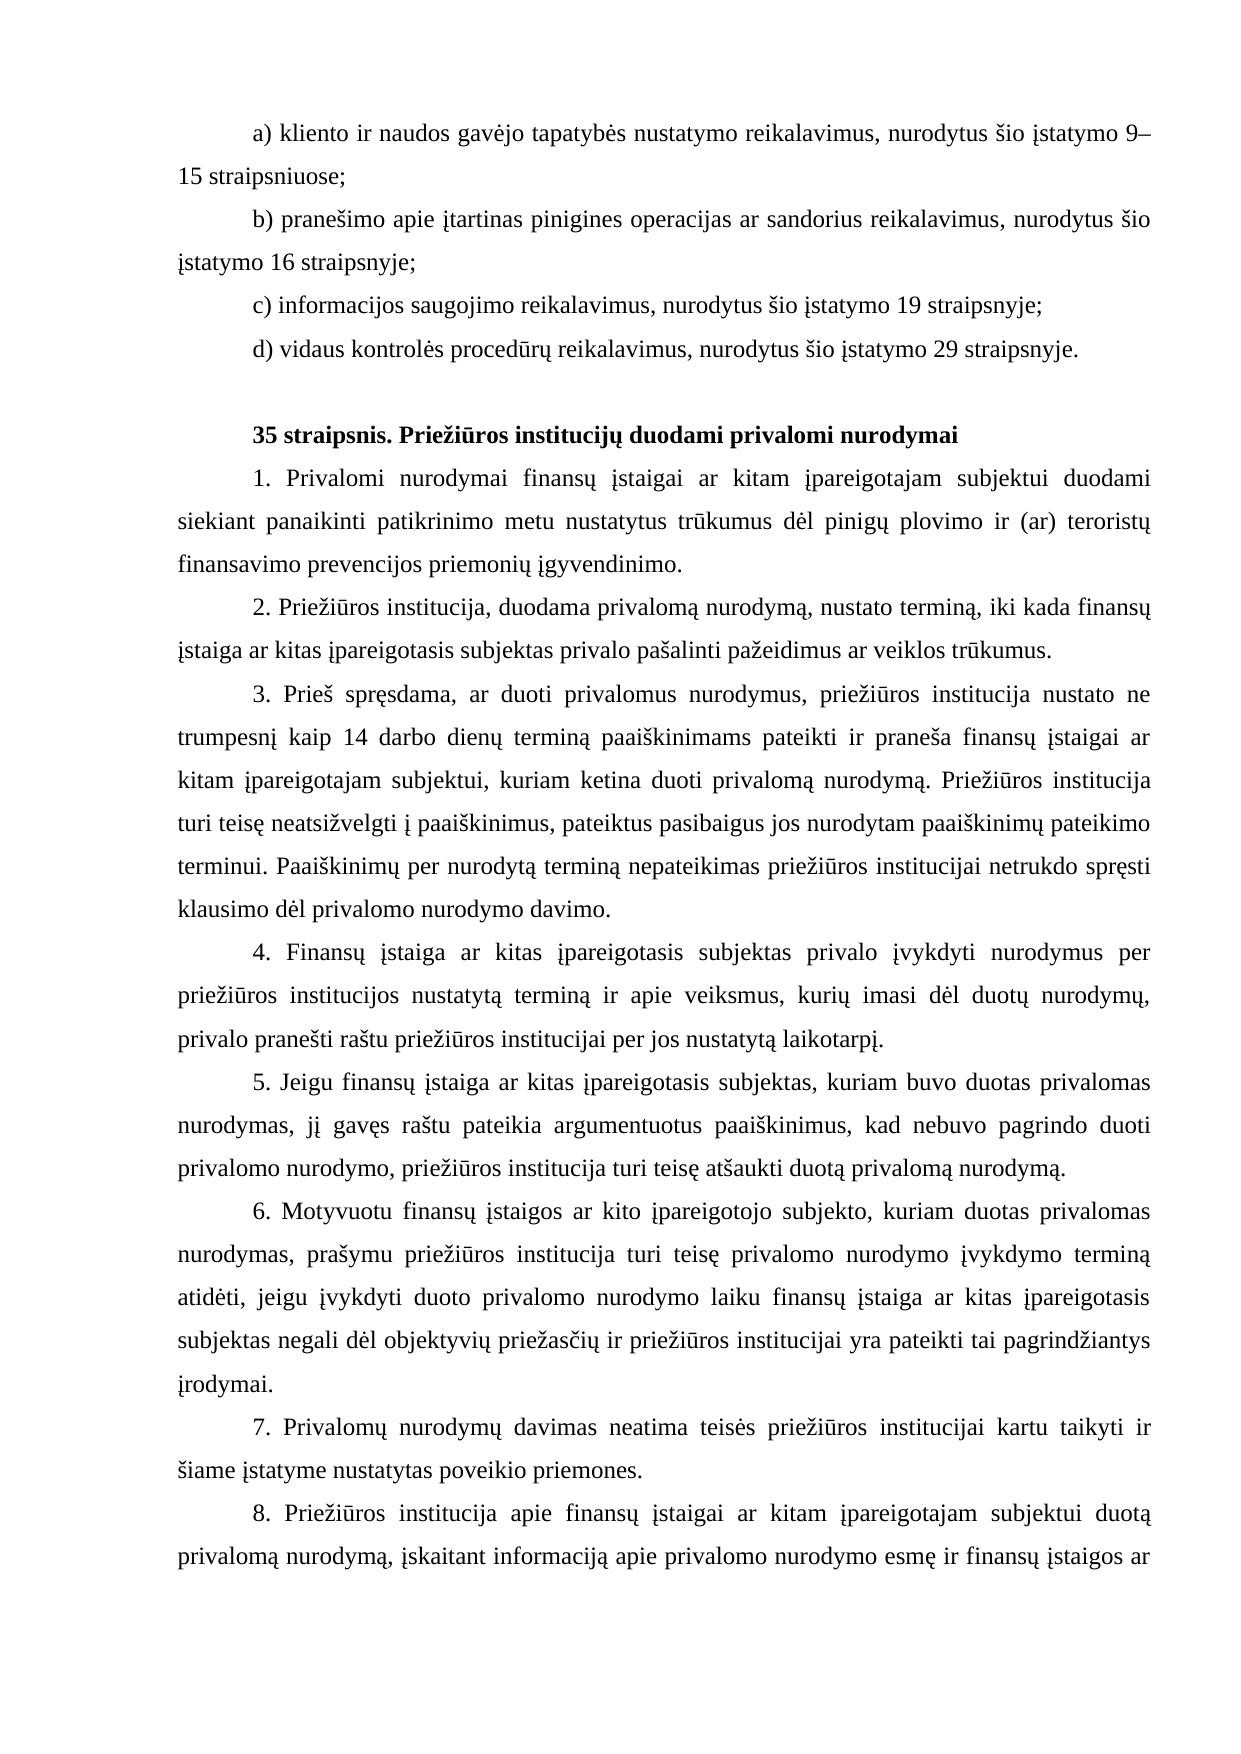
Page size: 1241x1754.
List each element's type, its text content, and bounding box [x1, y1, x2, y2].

text 7. Privalomų nurodymų davimas neatima teisės priežiūros institucijai kartu taikyti ir šiame įstatyme nustatytas poveikio priemones. [177, 1412, 1152, 1484]
text 1. Privalomi nurodymai finansų įstaigai ar kitam įpareigotajam subjektui duodami siekiant panaikinti patikrinimo metu nustatytus trūkumus dėl pinigų plovimo ir (ar) teroristų finansavimo prevencijos priemonių įgyvendinimo. [177, 463, 1152, 578]
text c) informacijos saugojimo reikalavimus, nurodytus šio įstatymo 19 straipsnyje; [177, 291, 1152, 319]
text 6. Motyvuotu finansų įstaigos ar kito įpareigotojo subjekto, kuriam duotas privalomas nurodymas, prašymu priežiūros institucija turi teisę privalomo nurodymo įvykdymo terminą atidėti, jeigu įvykdyti duoto privalomo nurodymo laiku finansų įstaiga ar kitas įpareigotasis subjektas negali dėl objektyvių priežasčių ir priežiūros institucijai yra pateikti tai pagrindžiantys įrodymai. [177, 1196, 1152, 1397]
text 4. Finansų įstaiga ar kitas įpareigotasis subjektas privalo įvykdyti nurodymus per priežiūros institucijos nustatytą terminą ir apie veiksmus, kurių imasi dėl duotų nurodymų, privalo pranešti raštu priežiūros institucijai per jos nustatytą laikotarpį. [177, 937, 1152, 1052]
text a) kliento ir naudos gavėjo tapatybės nustatymo reikalavimus, nurodytus šio įstatymo 9– 15 straipsniuose; [177, 118, 1152, 190]
text 35 straipsnis. Priežiūros institucijų duodami privalomi nurodymai [177, 420, 1152, 449]
text 3. Prieš spręsdama, ar duoti privalomus nurodymus, priežiūros institucija nustato ne trumpesnį kaip 14 darbo dienų terminą paaiškinimams pateikti ir praneša finansų įstaigai ar kitam įpareigotajam subjektui, kuriam ketina duoti privalomą nurodymą. Priežiūros institucija turi teisę neatsižvelgti į paaiškinimus, pateiktus pasibaigus jos nurodytam paaiškinimų pateikimo terminui. Paaiškinimų per nurodytą terminą nepateikimas priežiūros institucijai netrukdo spręsti klausimo dėl privalomo nurodymo davimo. [177, 679, 1152, 923]
text 8. Priežiūros institucija apie finansų įstaigai ar kitam įpareigotajam subjektui duotą privalomą nurodymą, įskaitant informaciją apie privalomo nurodymo esmę ir finansų įstaigos ar [177, 1498, 1152, 1570]
text d) vidaus kontrolės procedūrų reikalavimus, nurodytus šio įstatymo 29 straipsnyje. [177, 334, 1152, 362]
text 2. Priežiūros institucija, duodama privalomą nurodymą, nustato terminą, iki kada finansų įstaiga ar kitas įpareigotasis subjektas privalo pašalinti pažeidimus ar veiklos trūkumus. [177, 592, 1152, 664]
text b) pranešimo apie įtartinas pinigines operacijas ar sandorius reikalavimus, nurodytus šio įstatymo 16 straipsnyje; [177, 204, 1152, 276]
text 5. Jeigu finansų įstaiga ar kitas įpareigotasis subjektas, kuriam buvo duotas privalomas nurodymas, jį gavęs raštu pateikia argumentuotus paaiškinimus, kad nebuvo pagrindo duoti privalomo nurodymo, priežiūros institucija turi teisę atšaukti duotą privalomą nurodymą. [177, 1067, 1152, 1182]
